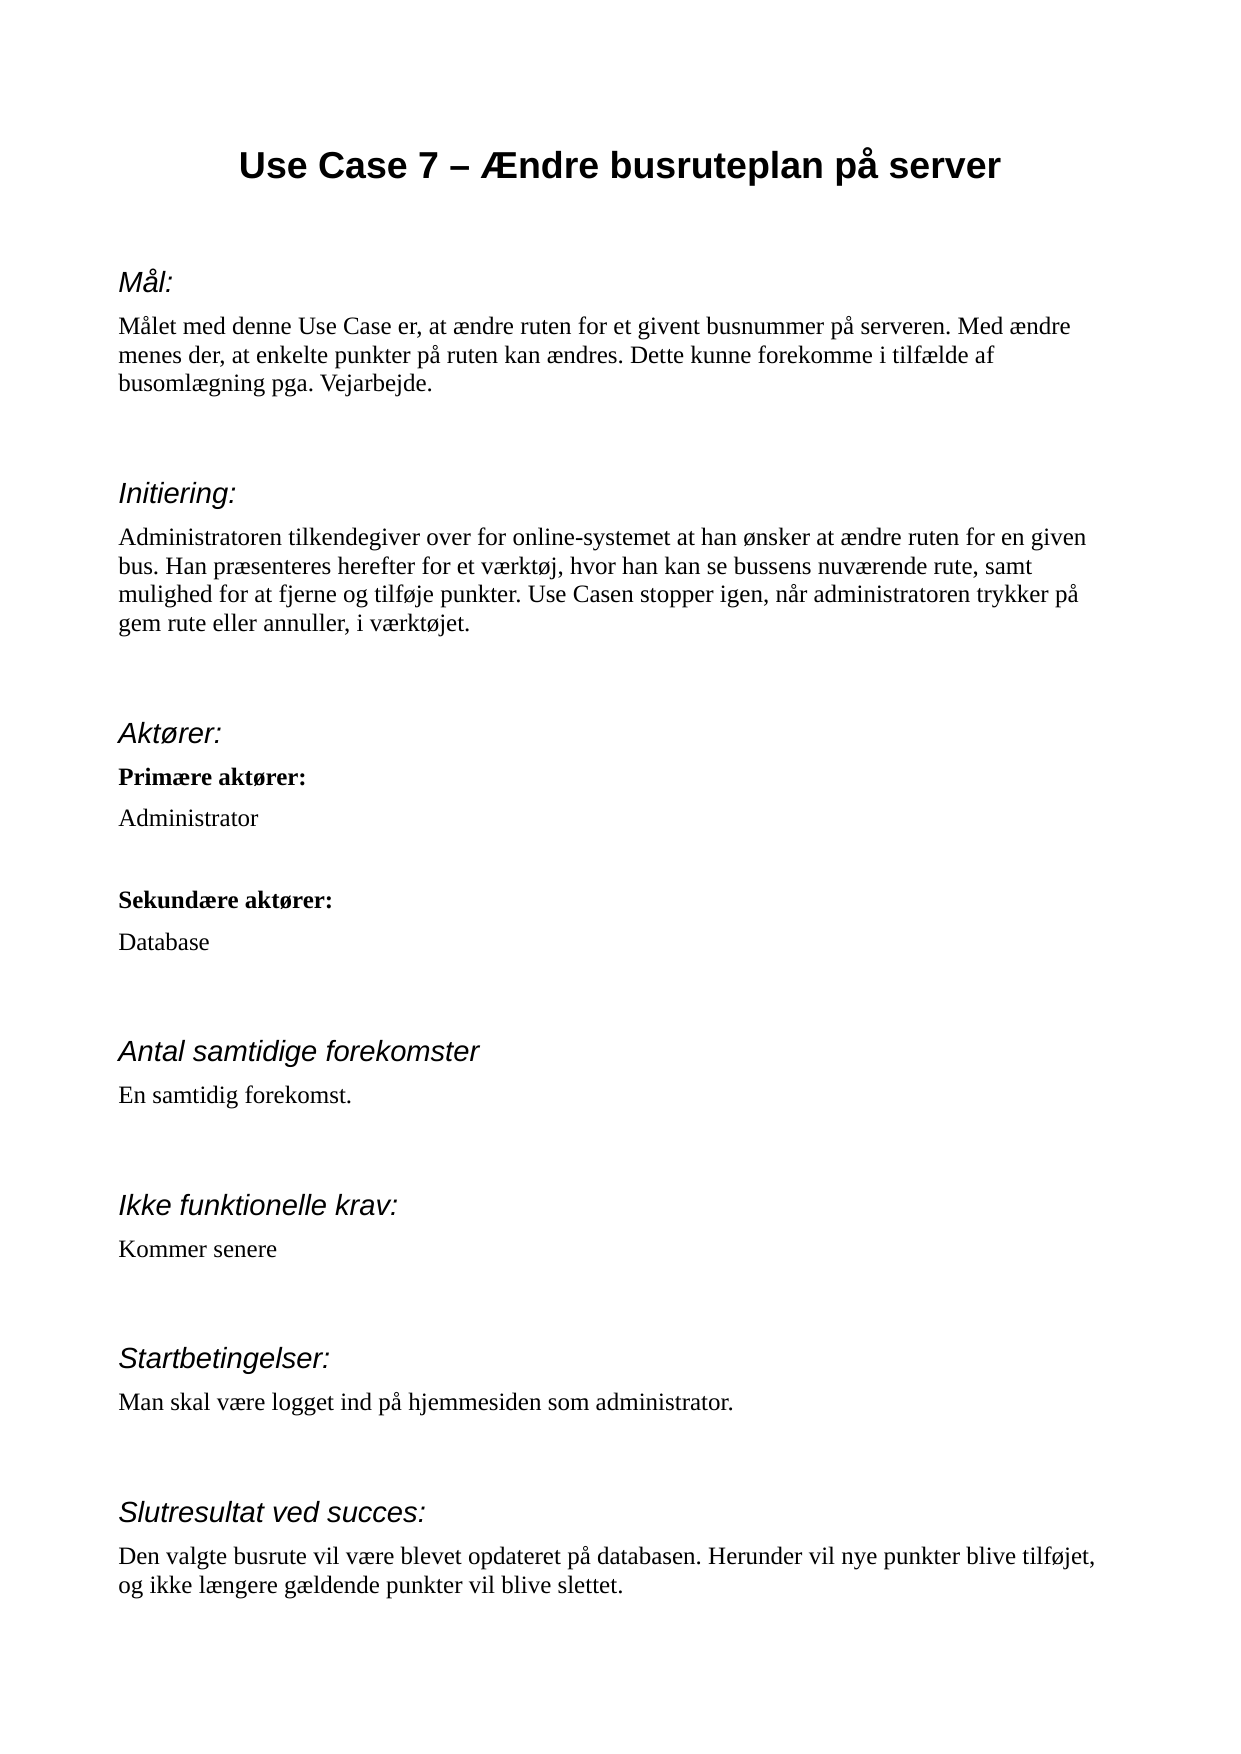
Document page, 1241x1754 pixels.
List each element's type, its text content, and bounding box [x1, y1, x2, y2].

text Administrator [118, 803, 1122, 832]
subtitle Antal samtidige forekomster [118, 1034, 1122, 1068]
subtitle Startbetingelser: [118, 1341, 1122, 1375]
text Administratoren tilkendegiver over for online-systemet at han ønsker at ændre ruten for en given bus. Han præsenteres herefter for et værktøj, hvor han kan se bussens nuværende rute, samt mulighed for at fjerne og tilføje punkter. Use Casen stopper igen, når administratoren trykker på gem rute eller annuller, i værktøjet. [118, 522, 1122, 637]
subtitle Initiering: [118, 476, 1122, 509]
subtitle Aktører: [118, 716, 1122, 749]
text Kommer senere [118, 1234, 1122, 1263]
text Man skal være logget ind på hjemmesiden som administrator. [118, 1387, 1122, 1416]
subtitle Slutresultat ved succes: [118, 1495, 1122, 1528]
subtitle Ikke funktionelle krav: [118, 1188, 1122, 1221]
text Primære aktører: [118, 762, 1122, 791]
title Use Case 7 – Ændre busruteplan på server [118, 143, 1122, 186]
subtitle Mål: [118, 265, 1122, 298]
text En samtidig forekomst. [118, 1080, 1122, 1109]
text Den valgte busrute vil være blevet opdateret på databasen. Herunder vil nye punkter blive tilføjet, og ikke længere gældende punkter vil blive slettet. [118, 1541, 1122, 1598]
text Sekundære aktører: [118, 886, 1122, 914]
text Database [118, 927, 1122, 956]
text Målet med denne Use Case er, at ændre ruten for et givent busnummer på serveren. Med ændre menes der, at enkelte punkter på ruten kan ændres. Dette kunne forekomme i tilfælde af busomlægning pga. Vejarbejde. [118, 311, 1122, 397]
